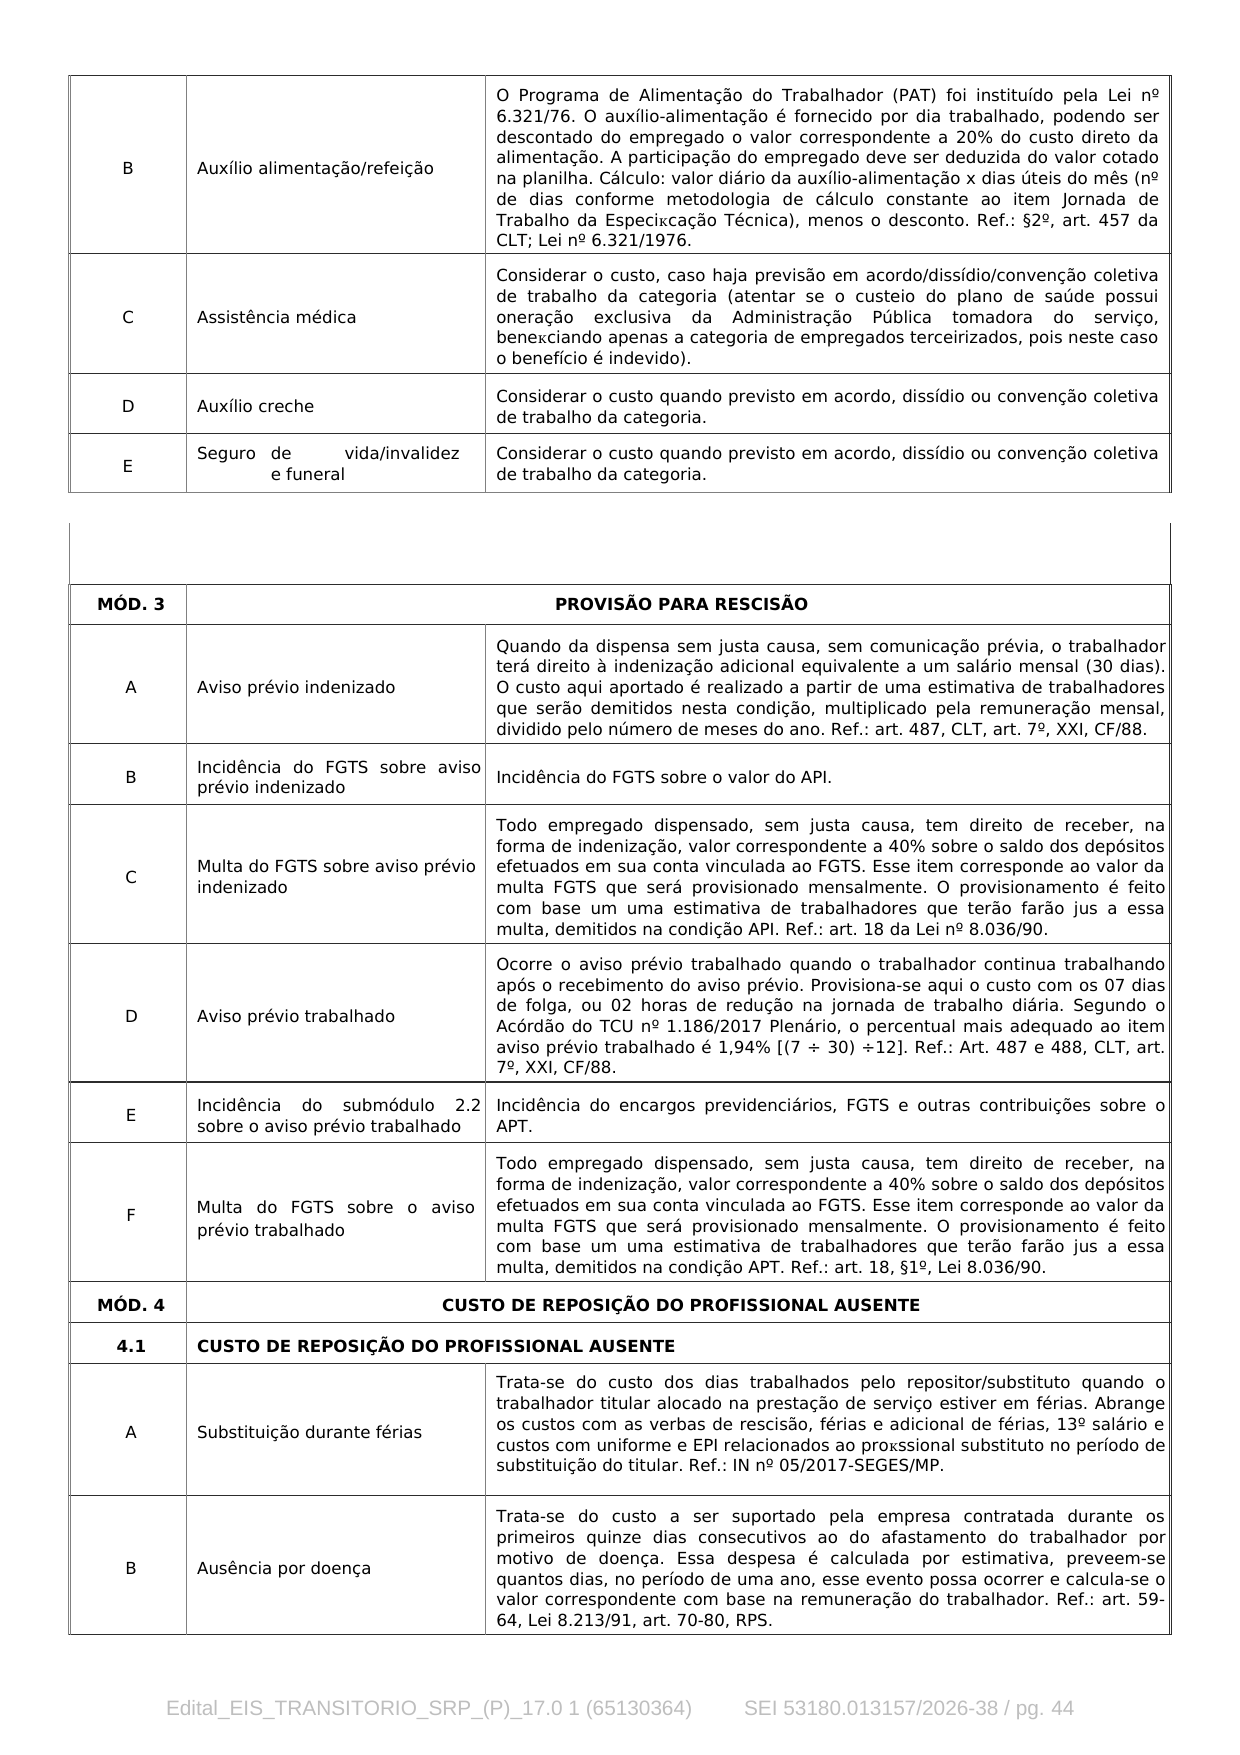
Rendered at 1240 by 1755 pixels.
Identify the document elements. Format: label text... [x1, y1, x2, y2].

table_cell Incidência do encargos previdenciários, FGTS e outras contribuições sobre o APT. [486, 1083, 1169, 1142]
table_cell 4.1 [71, 1323, 186, 1362]
table_cell C [71, 805, 186, 942]
table_cell Ocorre o aviso prévio trabalhado quando o trabalhador continua trabalhando após o recebimento do aviso prévio. Provisiona-se aqui o custo com os 07 dias de folga, ou 02 horas de redução na jornada de trabalho diária. Segundo o Acórdão do TCU nº 1.186/2017 Plenário, o percentual mais adequado ao item aviso prévio trabalhado é 1,94% [(7 ÷ 30) ÷12]. Ref.: Art. 487 e 488, CLT, art. 7º, XXI, CF/88. [486, 944, 1169, 1081]
table_cell MÓD. 4 [71, 1282, 186, 1322]
table_cell Incidência do FGTS sobre o valor do API. [486, 744, 1169, 803]
table_cell B [71, 1496, 186, 1634]
table_cell [449, 1496, 485, 1634]
table_cell Incidência do FGTS sobre aviso prévio indenizado [187, 744, 485, 803]
table_cell Multa do FGTS sobre o aviso prévio trabalhado [187, 1143, 485, 1281]
table_cell Aviso prévio indenizado [187, 625, 485, 743]
table_cell O Programa de Alimentação do Trabalhador (PAT) foi instituído pela Lei nº 6.321/76. O auxílio-alimentação é fornecido por dia trabalhado, podendo ser descontado do empregado o valor correspondente a 20% do custo direto da alimentação. A participação do empregado deve ser deduzida do valor cotado na planilha. Cálculo: valor diário da auxílio-alimentação x dias úteis do mês (nº de dias conforme metodologia de cálculo constante ao item Jornada de Trabalho da Especicação Técnica), menos o desconto. Ref.: §2º, art. 457 da CLT; Lei nº 6.321/1976. [486, 76, 1169, 253]
table_cell Todo empregado dispensado, sem justa causa, tem direito de receber, na forma de indenização, valor correspondente a 40% sobre o saldo dos depósitos efetuados em sua conta vinculada ao FGTS. Esse item corresponde ao valor da multa FGTS que será provisionado mensalmente. O provisionamento é feito com base um uma estimativa de trabalhadores que terão farão jus a essa multa, demitidos na condição APT. Ref.: art. 18, §1º, Lei 8.036/90. [486, 1143, 1169, 1281]
table_cell A [71, 1364, 186, 1495]
table_cell E [71, 434, 186, 492]
table_cell Ausência por doença [187, 1496, 449, 1634]
table_cell B [71, 744, 186, 803]
table_cell Quando da dispensa sem justa causa, sem comunicação prévia, o trabalhador terá direito à indenização adicional equivalente a um salário mensal (30 dias). O custo aqui aportado é realizado a partir de uma estimativa de trabalhadores que serão demitidos nesta condição, multiplicado pela remuneração mensal, dividido pelo número de meses do ano. Ref.: art. 487, CLT, art. 7º, XXI, CF/88. [486, 625, 1169, 743]
table_cell Auxílio creche [187, 374, 485, 433]
table_cell CUSTO DE REPOSIÇÃO DO PROFISSIONAL AUSENTE [187, 1323, 1169, 1362]
table_cell Incidência do submódulo 2.2 sobre o aviso prévio trabalhado [187, 1083, 485, 1142]
table_header [70, 523, 1170, 584]
table_cell Considerar o custo quando previsto em acordo, dissídio ou convenção coletiva de trabalho da categoria. [486, 374, 1169, 433]
table_cell E [71, 1083, 186, 1142]
table_cell MÓD. 3 [71, 585, 186, 624]
table_cell Assistência médica [187, 254, 485, 372]
table_cell PROVISÃO PARA RESCISÃO [187, 585, 1169, 624]
table_cell A [71, 625, 186, 743]
table_cell [449, 1364, 485, 1495]
table_cell Considerar o custo quando previsto em acordo, dissídio ou convenção coletiva de trabalho da categoria. [486, 434, 1169, 492]
table_cell Auxílio alimentação/refeição [187, 76, 485, 253]
table_cell D [71, 374, 186, 433]
table_cell Seguro de vida/invalidez e funeral [187, 434, 485, 492]
table_cell B [71, 76, 186, 253]
table_cell Trata-se do custo dos dias trabalhados pelo repositor/substituto quando o trabalhador titular alocado na prestação de serviço estiver em férias. Abrange os custos com as verbas de rescisão, férias e adicional de férias, 13º salário e custos com uniforme e EPI relacionados ao prossional substituto no período de substituição do titular. Ref.: IN nº 05/2017-SEGES/MP. [486, 1364, 1169, 1495]
table_cell Todo empregado dispensado, sem justa causa, tem direito de receber, na forma de indenização, valor correspondente a 40% sobre o saldo dos depósitos efetuados em sua conta vinculada ao FGTS. Esse item corresponde ao valor da multa FGTS que será provisionado mensalmente. O provisionamento é feito com base um uma estimativa de trabalhadores que terão farão jus a essa multa, demitidos na condição API. Ref.: art. 18 da Lei nº 8.036/90. [486, 805, 1169, 942]
table_cell Substituição durante férias [187, 1364, 449, 1495]
table_cell CUSTO DE REPOSIÇÃO DO PROFISSIONAL AUSENTE [187, 1282, 1169, 1322]
table_cell C [71, 254, 186, 372]
table_cell Trata-se do custo a ser suportado pela empresa contratada durante os primeiros quinze dias consecutivos ao do afastamento do trabalhador por motivo de doença. Essa despesa é calculada por estimativa, preveem-se quantos dias, no período de uma ano, esse evento possa ocorrer e calcula-se o valor correspondente com base na remuneração do trabalhador. Ref.: art. 59-64, Lei 8.213/91, art. 70-80, RPS. [486, 1496, 1169, 1634]
table_cell Multa do FGTS sobre aviso prévio indenizado [187, 805, 485, 942]
table_cell D [71, 944, 186, 1081]
table_cell Considerar o custo, caso haja previsão em acordo/dissídio/convenção coletiva de trabalho da categoria (atentar se o custeio do plano de saúde possui oneração exclusiva da Administração Pública tomadora do serviço, beneciando apenas a categoria de empregados terceirizados, pois neste caso o benefício é indevido). [486, 254, 1169, 372]
table_cell Aviso prévio trabalhado [187, 944, 485, 1081]
table_cell F [71, 1143, 186, 1281]
